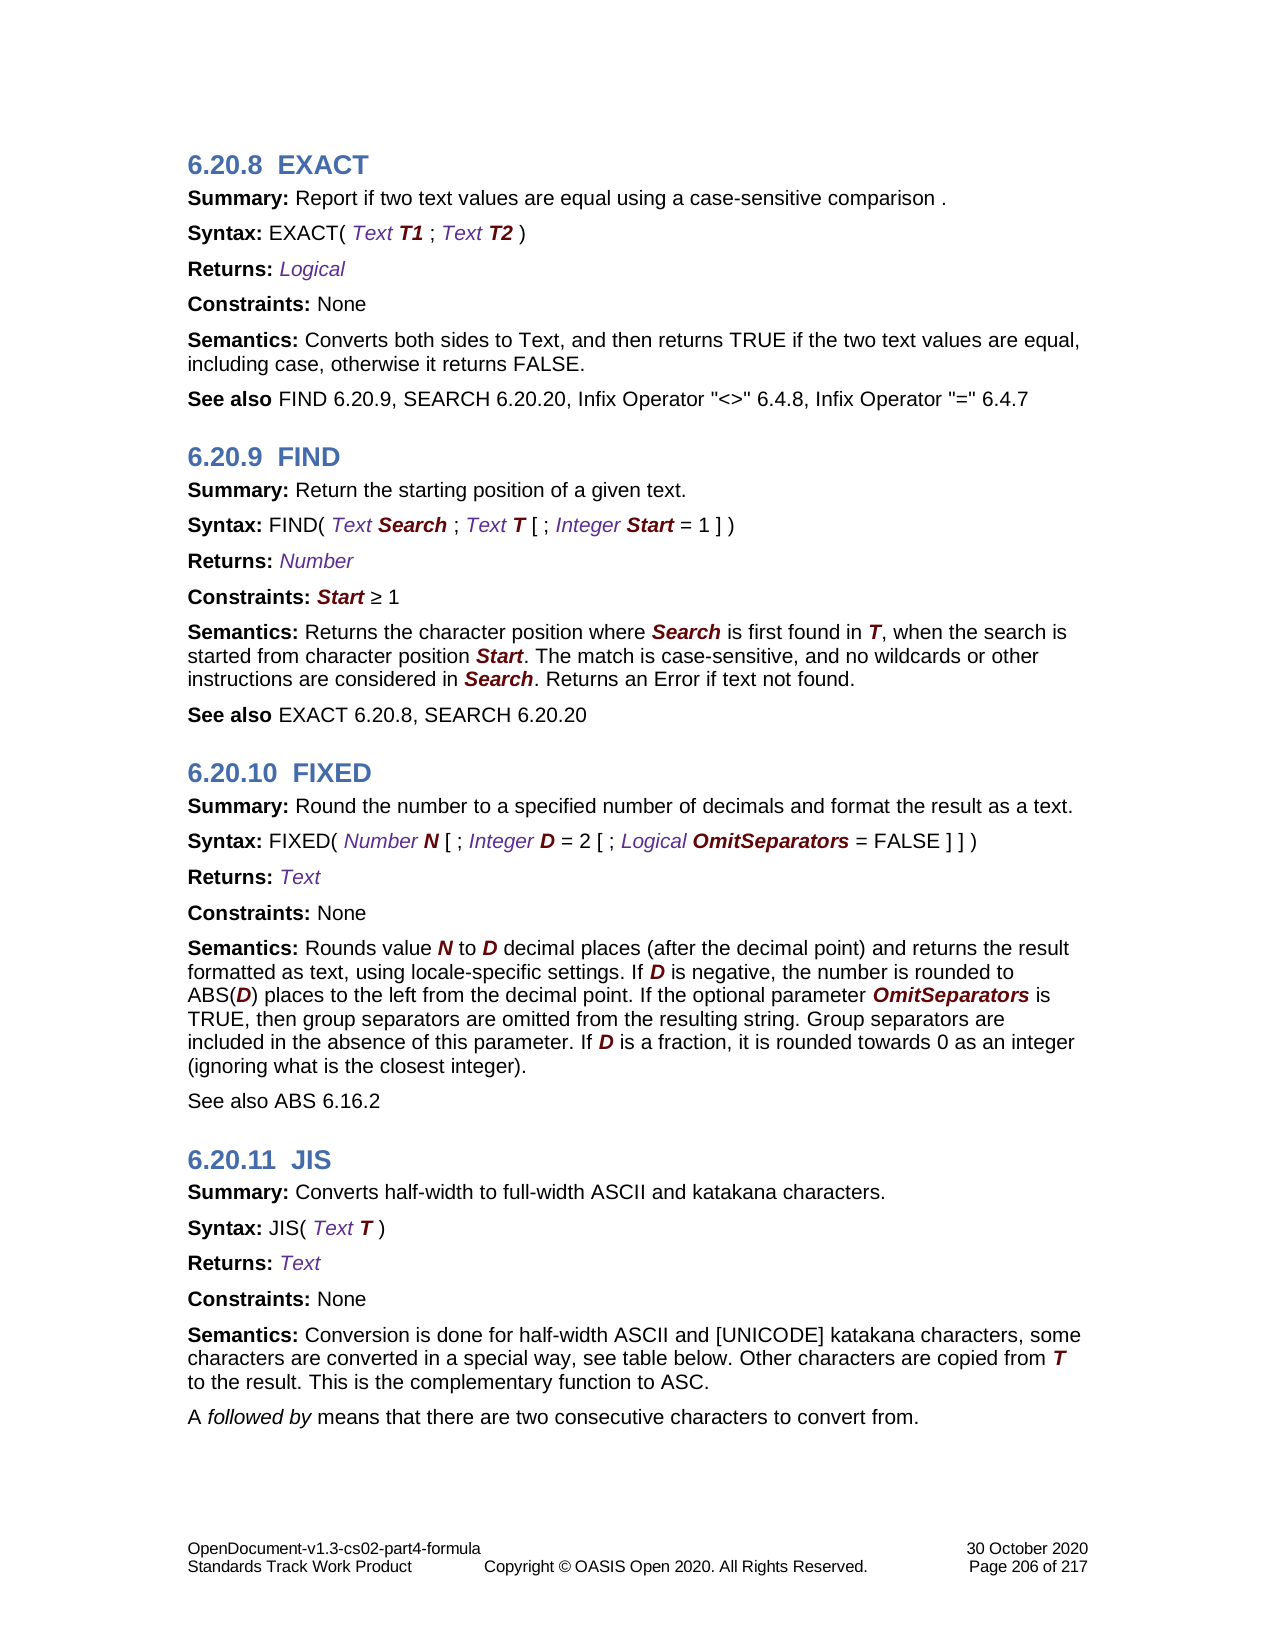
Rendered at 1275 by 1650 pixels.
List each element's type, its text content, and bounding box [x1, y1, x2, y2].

text Returns: Logical [187, 257, 1088, 281]
text Returns: Text [187, 865, 1088, 889]
text Syntax: FIND( Text Search ; Text T [ ; Integer Start = 1 ] ) [187, 514, 1088, 537]
text See also EXACT 6.20.8, SEARCH 6.20.20 [187, 703, 1088, 727]
text Constraints: None [187, 293, 1088, 316]
text Returns: Number [187, 549, 1088, 573]
text See also ABS 6.16.2 [187, 1090, 1088, 1113]
subtitle FIXED [187, 758, 1088, 788]
text Summary: Round the number to a specified number of decimals and format the result as a text. [187, 794, 1088, 818]
subtitle FIND [187, 442, 1088, 472]
text Summary: Converts half-width to full-width ASCII and katakana characters. [187, 1181, 1088, 1204]
text Returns: Text [187, 1252, 1088, 1275]
text Semantics: Returns the character position where Search is first found in T, when the search is started from character position Start. The match is case-sensitive, and no wildcards or other instructions are considered in Search. Returns an Error if text not found. [187, 621, 1088, 691]
text Semantics: Converts both sides to Text, and then returns TRUE if the two text values are equal, including case, otherwise it returns FALSE. [187, 328, 1088, 376]
text Syntax: JIS( Text T ) [187, 1216, 1088, 1240]
text A followed by means that there are two consecutive characters to convert from. [187, 1406, 1088, 1429]
subtitle JIS [187, 1144, 1088, 1174]
text Syntax: EXACT( Text T1 ; Text T2 ) [187, 222, 1088, 245]
text Semantics: Rounds value N to D decimal places (after the decimal point) and returns the result formatted as text, using locale-specific settings. If D is negative, the number is rounded to ABS(D) places to the left from the decimal point. If the optional parameter OmitSeparators is TRUE, then group separators are omitted from the resulting string. Group separators are included in the absence of this parameter. If D is a fraction, it is rounded towards 0 as an integer (ignoring what is the closest integer). [187, 937, 1088, 1078]
text Summary: Return the starting position of a given text. [187, 478, 1088, 502]
text Semantics: Conversion is done for half-width ASCII and [UNICODE] katakana characters, some characters are converted in a special way, see table below. Other characters are copied from T to the result. This is the complementary function to ASC. [187, 1323, 1088, 1394]
text Constraints: None [187, 901, 1088, 924]
text Constraints: Start ≥ 1 [187, 585, 1088, 609]
text Summary: Report if two text values are equal using a case-sensitive comparison . [187, 186, 1088, 209]
text See also FIND 6.20.9, SEARCH 6.20.20, Infix Operator "<>" 6.4.8, Infix Operator "=" 6.4.7 [187, 388, 1088, 411]
text Syntax: FIXED( Number N [ ; Integer D = 2 [ ; Logical OmitSeparators = FALSE ] ] ) [187, 830, 1088, 853]
text Constraints: None [187, 1287, 1088, 1311]
subtitle EXACT [187, 150, 1088, 180]
